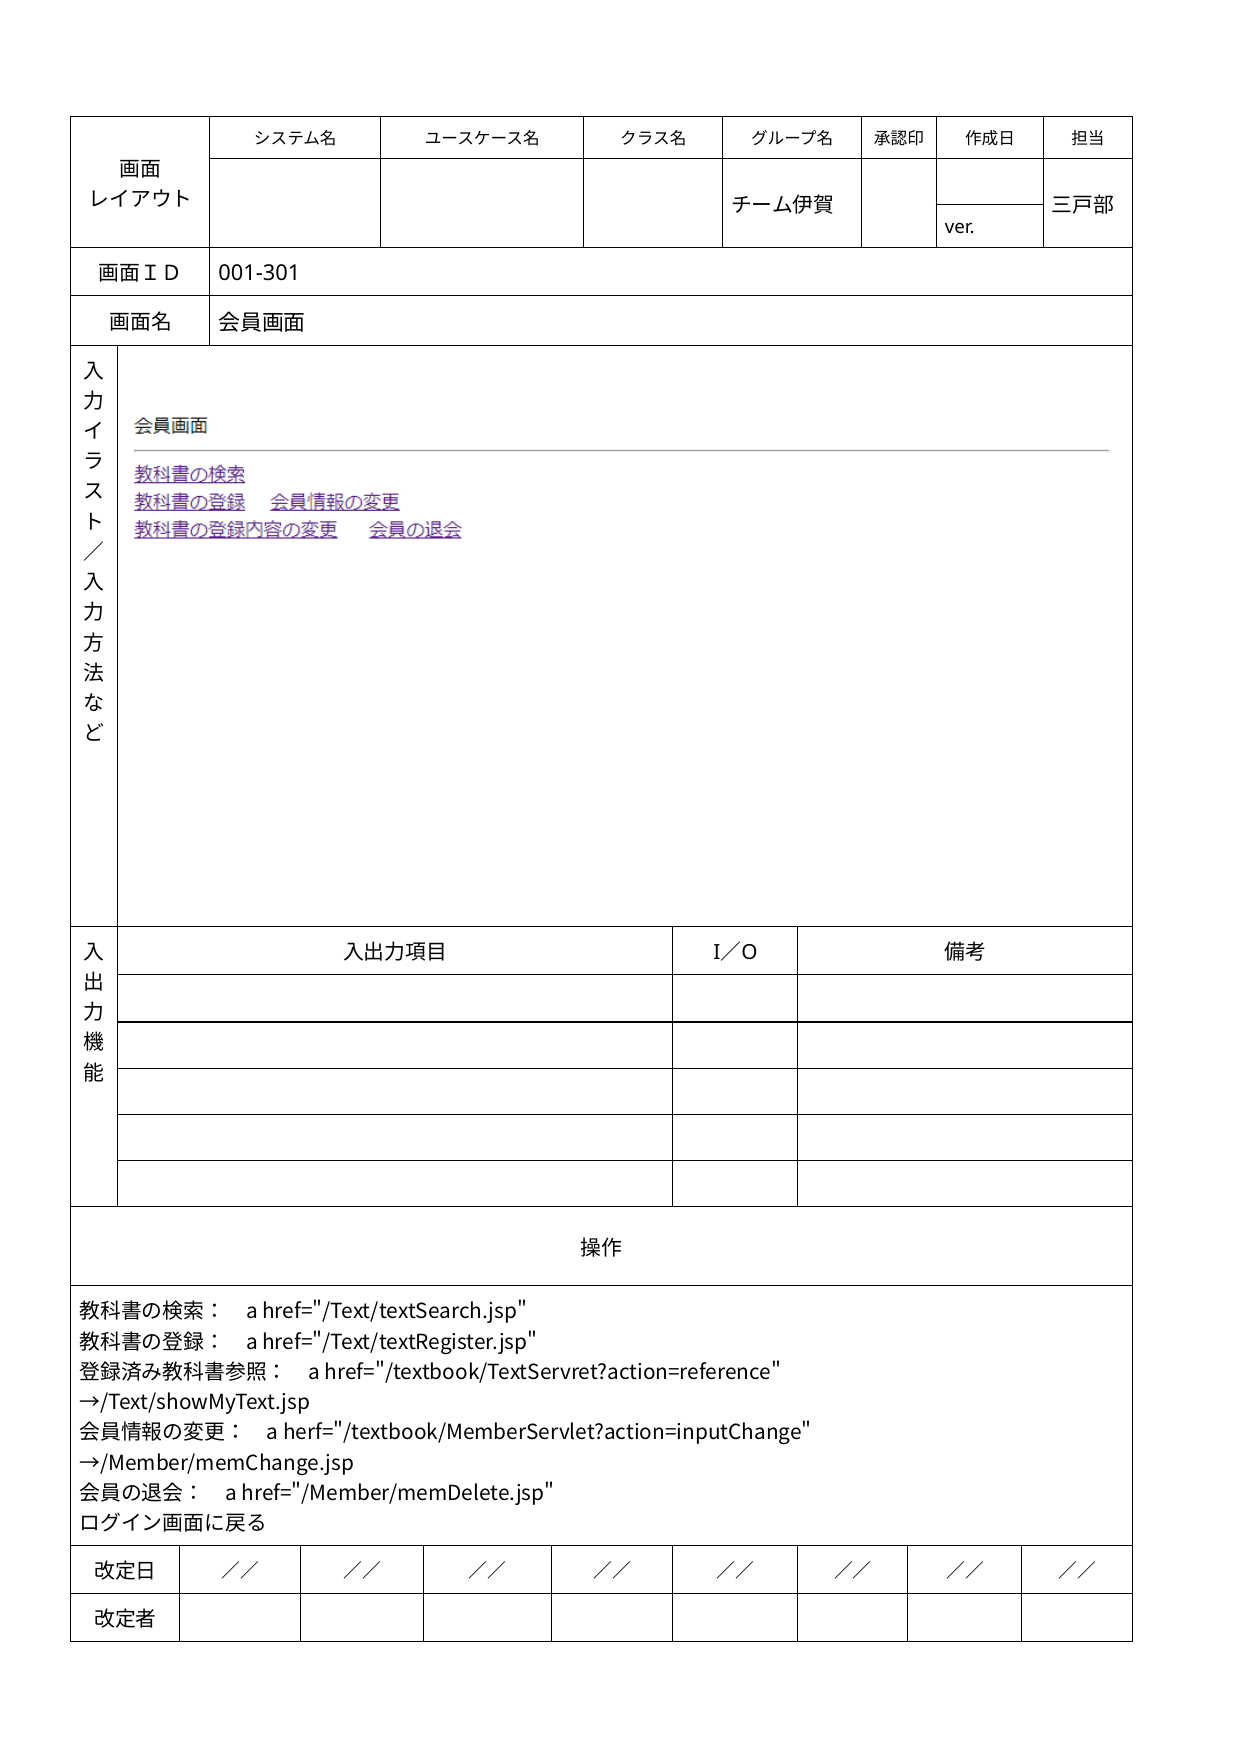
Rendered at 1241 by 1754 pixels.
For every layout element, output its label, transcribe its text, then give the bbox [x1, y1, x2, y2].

table_header システム名 [210, 117, 380, 158]
table_cell ver. [937, 205, 1043, 247]
table_cell [673, 1161, 797, 1206]
table_header 承認印 [862, 117, 936, 158]
table_cell 操作 [71, 1207, 1132, 1285]
table_cell ／／ [424, 1546, 551, 1593]
table_cell 会員画面 [210, 296, 1132, 344]
table_cell [424, 1594, 551, 1641]
table_cell [798, 1161, 1132, 1206]
table_cell [118, 1115, 672, 1160]
table_cell 備考 [798, 927, 1132, 973]
table_cell [210, 159, 380, 247]
table_header 画面 レイアウト [71, 117, 209, 247]
table_cell [862, 159, 936, 247]
table_cell [908, 1594, 1021, 1641]
table_cell 001-301 [210, 248, 1132, 295]
table_cell 改定日 [71, 1546, 179, 1593]
table_cell [552, 1594, 672, 1641]
table_header 担当 [1044, 117, 1132, 158]
table_cell 教科書の検索： a href="/Text/textSearch.jsp" 教科書の登録： a href="/Text/textRegister.jsp" 登録済み教科書参照： a href="/textbook/TextServret?action=reference" →/Text/showMyText.jsp 会員情報の変更： a herf="/textbook/MemberServlet?action=inputChange" →/Member/memChange.jsp 会員の退会： a href="/Member/memDelete.jsp" ログイン画面に戻る [71, 1286, 1132, 1545]
table_cell ／／ [798, 1546, 907, 1593]
table_cell [798, 1023, 1132, 1068]
table_cell [673, 1069, 797, 1114]
table_cell [118, 1023, 672, 1068]
table_cell チーム伊賀 [723, 159, 861, 247]
table_cell [673, 1023, 797, 1068]
table_cell [118, 346, 1132, 926]
table_cell [118, 1069, 672, 1114]
table_cell [798, 1069, 1132, 1114]
table_cell 画面名 [71, 296, 209, 344]
table_cell [673, 1594, 797, 1641]
table_cell 入力イラスト／入力方法など [71, 346, 117, 926]
table_cell [798, 975, 1132, 1021]
table_cell [673, 975, 797, 1021]
table_cell I／O [673, 927, 797, 973]
table_cell ／／ [1022, 1546, 1132, 1593]
table_cell 入出力項目 [118, 927, 672, 973]
table_cell [180, 1594, 300, 1641]
table_cell [673, 1115, 797, 1160]
table_cell [381, 159, 583, 247]
table_cell ／／ [301, 1546, 423, 1593]
table_cell [118, 1161, 672, 1206]
table_cell ／／ [180, 1546, 300, 1593]
table_cell [798, 1115, 1132, 1160]
table_header クラス名 [584, 117, 722, 158]
table_cell [1022, 1594, 1132, 1641]
table_cell [798, 1594, 907, 1641]
table_cell [118, 975, 672, 1021]
table_cell [584, 159, 722, 247]
table_cell [301, 1594, 423, 1641]
table_cell 改定者 [71, 1594, 179, 1641]
table_header グループ名 [723, 117, 861, 158]
table_cell ／／ [673, 1546, 797, 1593]
table_cell ／／ [908, 1546, 1021, 1593]
table_cell 三戸部 [1044, 159, 1132, 247]
table_header 作成日 [937, 117, 1043, 158]
table_cell 画面ＩＤ [71, 248, 209, 295]
table_cell [937, 159, 1043, 204]
table_cell 入出力機能 [71, 927, 117, 1206]
table_cell ／／ [552, 1546, 672, 1593]
table_header ユースケース名 [381, 117, 583, 158]
